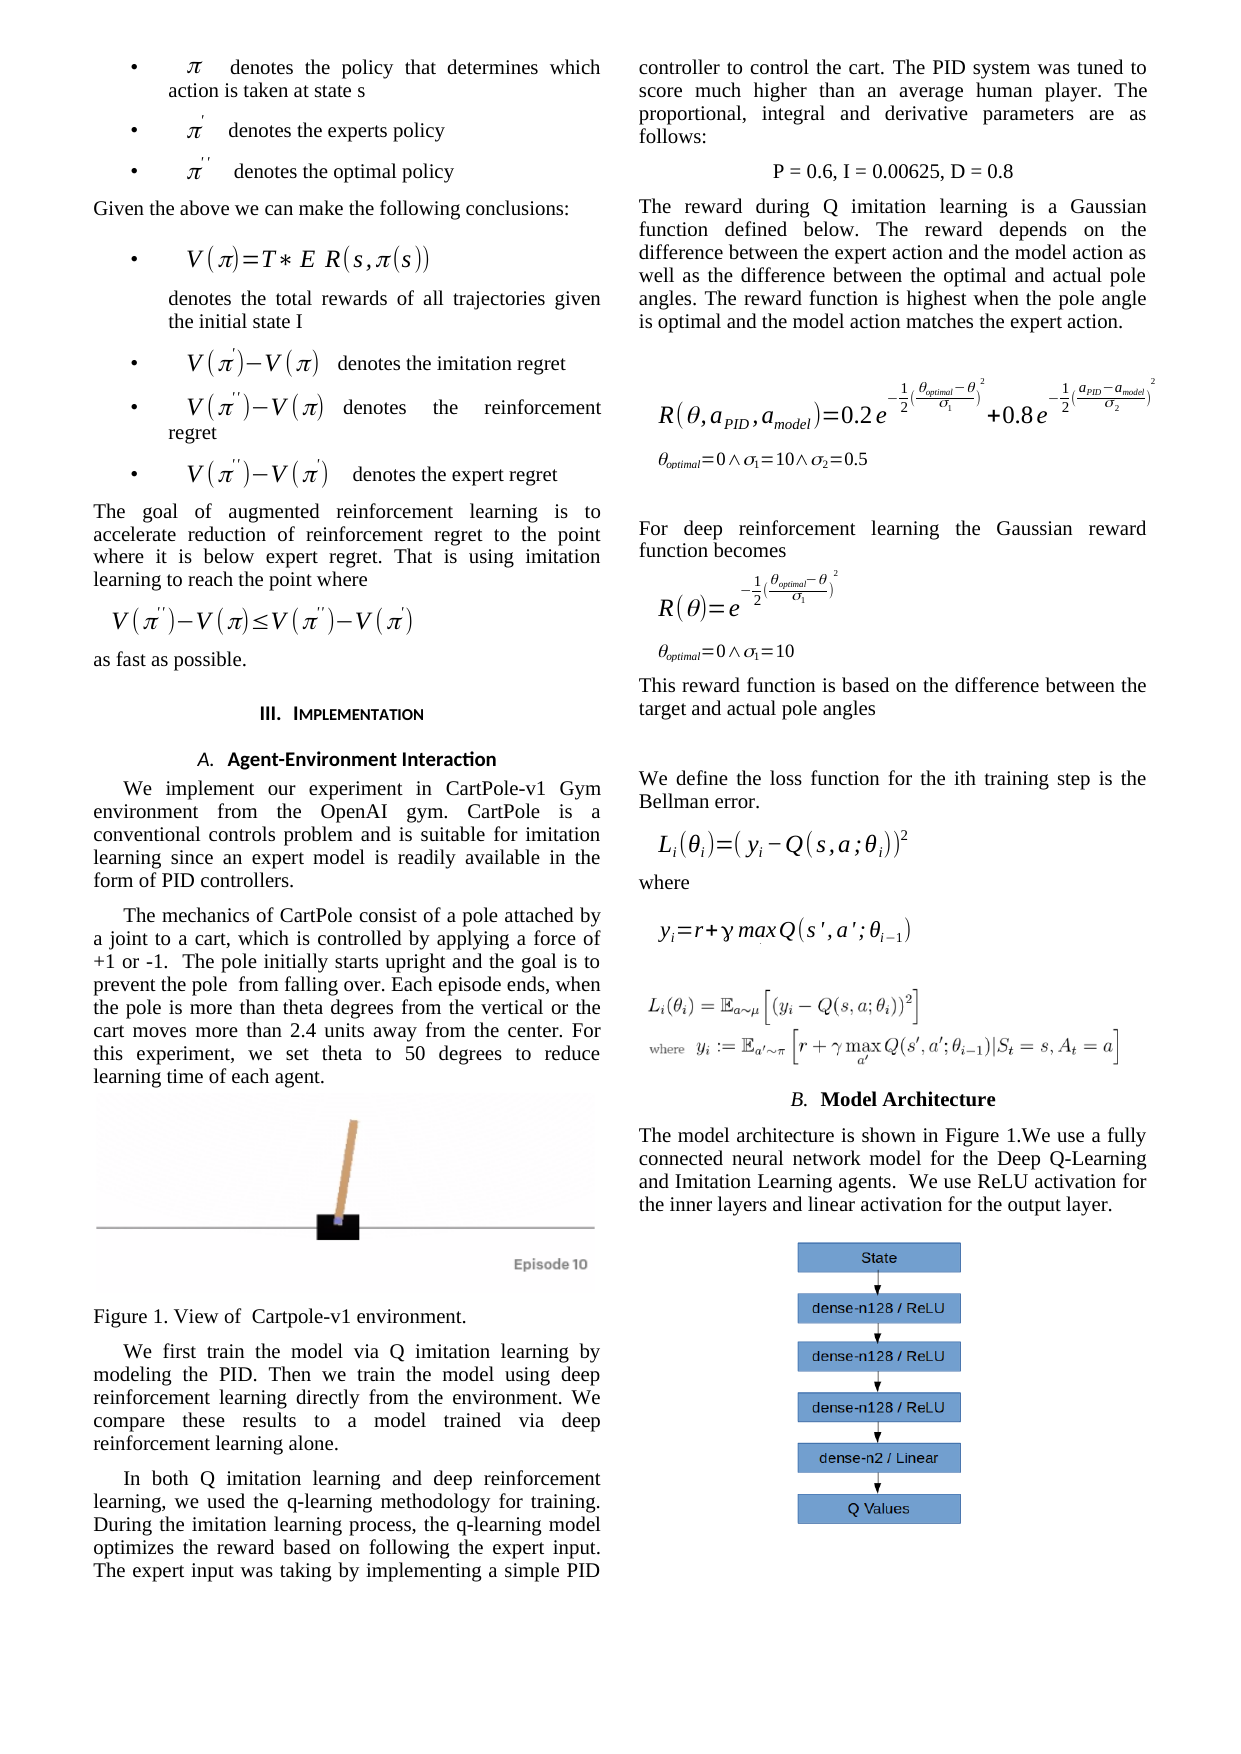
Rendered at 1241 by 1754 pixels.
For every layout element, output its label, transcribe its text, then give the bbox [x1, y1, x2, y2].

text For deep reinforcement learning the Gaussian reward function becomes [639, 517, 1147, 562]
text Figure 1. View of Cartpole-v1 environment. [93, 1293, 601, 1328]
table_cell [981, 1440, 1147, 1485]
subtitle [639, 957, 1147, 977]
text In both Q imitation learning and deep reinforcement learning, we used the q-learning methodology for training. During the imitation learning process, the q-learning model optimizes the reward based on following the expert input. The expert input was taking by implementing a simple PID [93, 1467, 601, 1582]
text Given the above we can make the following conclusions: [93, 197, 601, 220]
table_cell [640, 1393, 776, 1438]
subtitle Implementation [93, 700, 601, 725]
text The goal of augmented reinforcement learning is to accelerate reduction of reinforcement regret to the point where it is below expert regret. That is using imitation learning to reach the point where [93, 500, 601, 591]
text The reward during Q imitation learning is a Gaussian function defined below. The reward depends on the difference between the expert action and the model action as well as the difference between the optimal and actual pole angles. The reward function is highest when the pole angle is optimal and the model action matches the expert action. [639, 196, 1147, 333]
text controller to control the cart. The PID system was tuned to score much higher than an average human player. The proportional, integral and derivative parameters are as follows: [639, 56, 1147, 148]
text where [639, 871, 1147, 894]
text P = 0.6, I = 0.00625, D = 0.8 [639, 160, 1147, 183]
table_cell [640, 1440, 776, 1485]
table_cell [640, 1486, 776, 1532]
table_cell [981, 1299, 1147, 1345]
text as fast as possible. [93, 648, 601, 671]
picture [776, 1230, 981, 1536]
text We implement our experiment in CartPole-v1 Gym environment from the OpenAI gym. CartPole is a conventional controls problem and is suitable for imitation learning since an expert model is readily available in the form of PID controllers. [93, 778, 601, 892]
list denotes the optimal policy [131, 156, 601, 185]
list denotes the imitation regret [131, 346, 601, 377]
list denotes the policy that determines which action is taken at state s [131, 56, 601, 102]
table_cell [981, 1346, 1147, 1392]
text This reward function is based on the difference between the target and actual pole angles [639, 674, 1147, 719]
subtitle Agent-Environment Interaction [93, 746, 601, 771]
list denotes the experts policy [131, 114, 601, 143]
table_header [981, 1263, 1147, 1298]
text The mechanics of CartPole consist of a pole attached by a joint to a cart, which is controlled by applying a force of +1 or -1. The pole initially starts upright and the goal is to prevent the pole from falling over. Each episode ends, when the pole is more than theta degrees from the vertical or the cart moves more than 2.4 units away from the center. For this experiment, we set theta to 50 degrees to reduce learning time of each agent. [93, 904, 601, 1088]
table_cell [981, 1486, 1147, 1532]
text The model architecture is shown in Figure 1.We use a fully connected neural network model for the Deep Q-Learning and Imitation Learning agents. We use ReLU activation for the inner layers and linear activation for the output layer. [639, 1124, 1147, 1216]
text We define the loss function for the ith training step is the Bellman error. [639, 767, 1147, 813]
list denotes the expert regret [131, 456, 601, 487]
table_cell [640, 1346, 776, 1392]
list denotes the total rewards of all trajectories given the initial state I [131, 287, 601, 333]
table_cell [640, 1299, 776, 1345]
subtitle Model Architecture [639, 1076, 1147, 1111]
picture [96, 1093, 595, 1293]
table_header [640, 1263, 776, 1298]
table_cell [981, 1393, 1147, 1438]
picture [638, 977, 1148, 1076]
text We first train the model via Q imitation learning by modeling the PID. Then we train the model using deep reinforcement learning directly from the environment. We compare these results to a model trained via deep reinforcement learning alone. [93, 1341, 601, 1455]
list denotes the reinforcement regret [131, 389, 601, 444]
